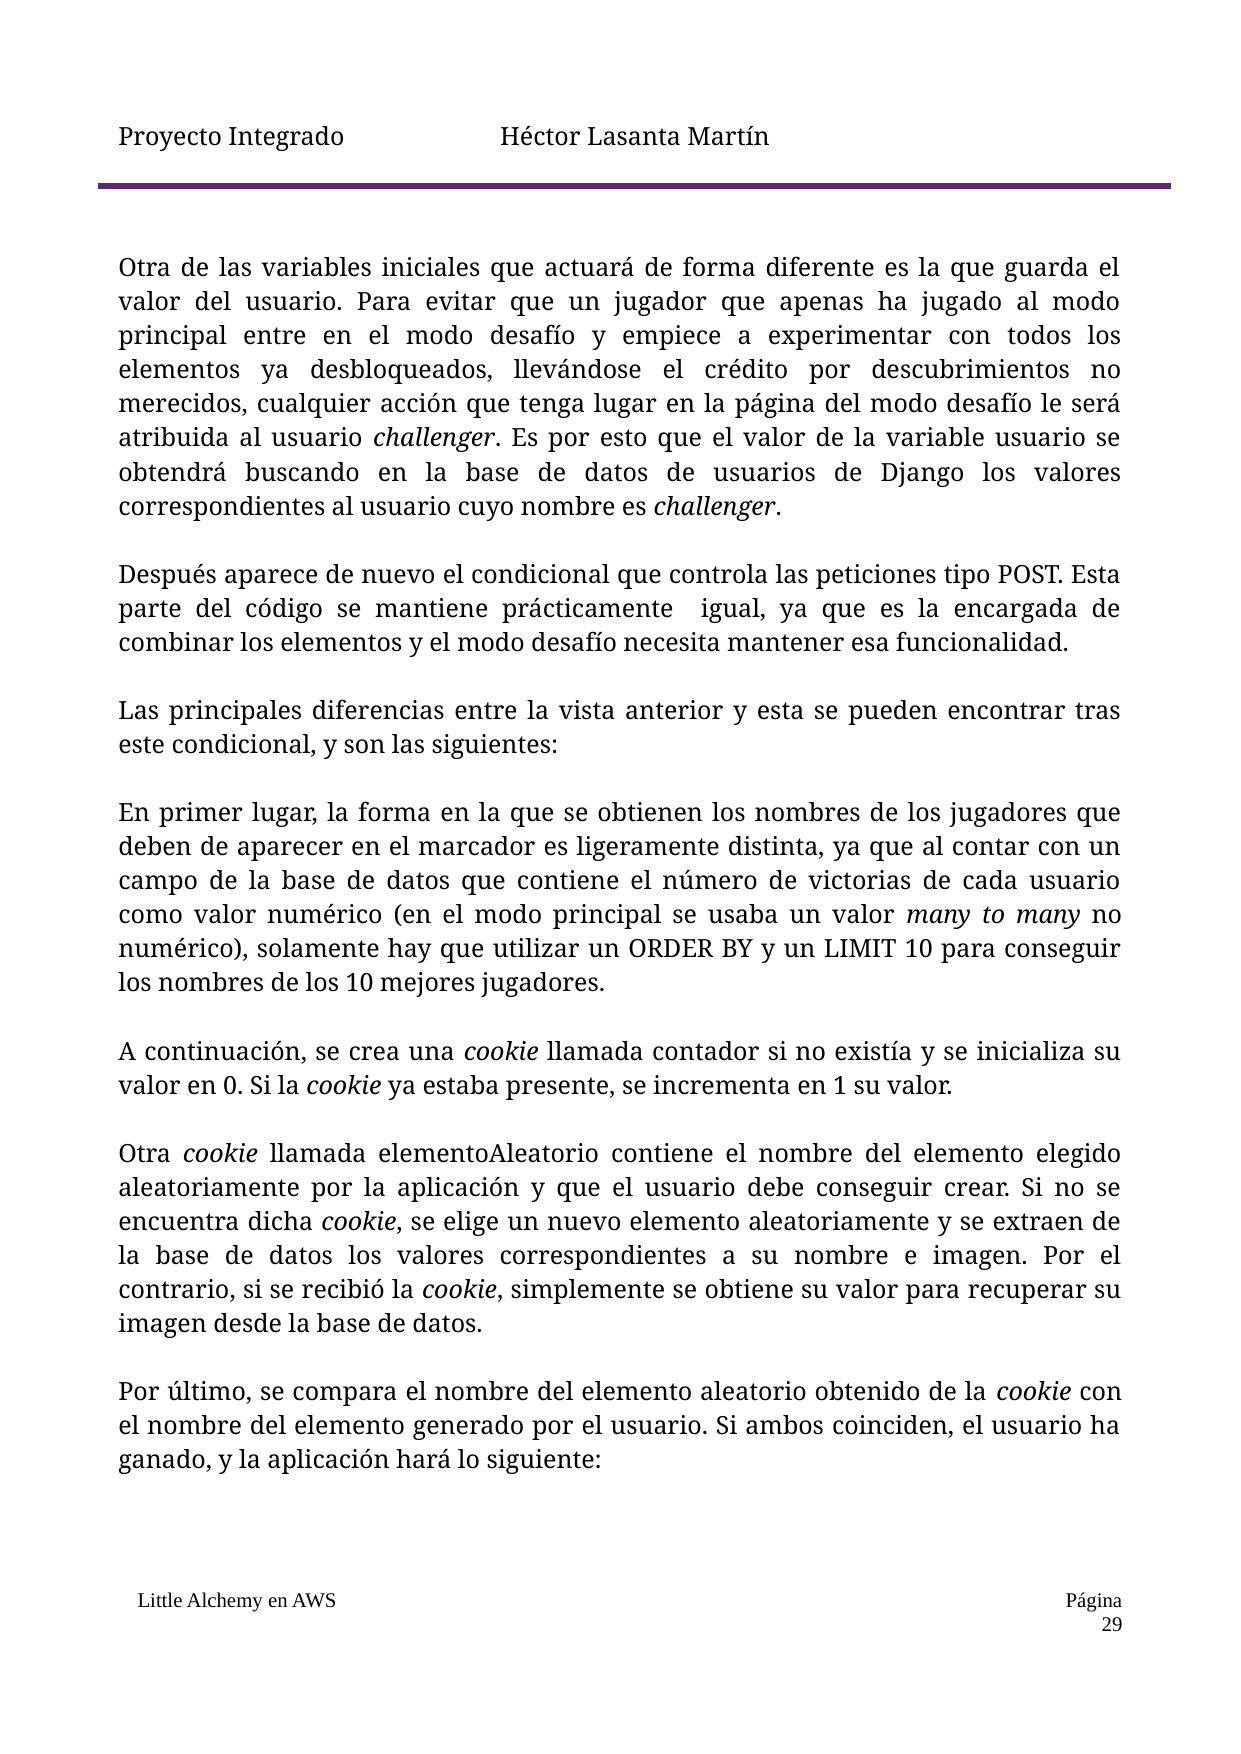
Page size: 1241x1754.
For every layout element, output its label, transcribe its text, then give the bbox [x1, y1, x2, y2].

text Por último, se compara el nombre del elemento aleatorio obtenido de la cookie con el nombre del elemento generado por el usuario. Si ambos coinciden, el usuario ha ganado, y la aplicación hará lo siguiente: [118, 1374, 1122, 1476]
text En primer lugar, la forma en la que se obtienen los nombres de los jugadores que deben de aparecer en el marcador es ligeramente distinta, ya que al contar con un campo de la base de datos que contiene el número de victorias de cada usuario como valor numérico (en el modo principal se usaba un valor many to many no numérico), solamente hay que utilizar un ORDER BY y un LIMIT 10 para conseguir los nombres de los 10 mejores jugadores. [118, 795, 1122, 999]
text A continuación, se crea una cookie llamada contador si no existía y se inicializa su valor en 0. Si la cookie ya estaba presente, se incrementa en 1 su valor. [118, 1033, 1122, 1101]
text Después aparece de nuevo el condicional que controla las peticiones tipo POST. Esta parte del código se mantiene prácticamente igual, ya que es la encargada de combinar los elementos y el modo desafío necesita mantener esa funcionalidad. [118, 556, 1122, 658]
text Otra de las variables iniciales que actuará de forma diferente es la que guarda el valor del usuario. Para evitar que un jugador que apenas ha jugado al modo principal entre en el modo desafío y empiece a experimentar con todos los elementos ya desbloqueados, llevándose el crédito por descubrimientos no merecidos, cualquier acción que tenga lugar en la página del modo desafío le será atribuida al usuario challenger. Es por esto que el valor de la variable usuario se obtendrá buscando en la base de datos de usuarios de Django los valores correspondientes al usuario cuyo nombre es challenger. [118, 250, 1122, 522]
text Otra cookie llamada elementoAleatorio contiene el nombre del elemento elegido aleatoriamente por la aplicación y que el usuario debe conseguir crear. Si no se encuentra dicha cookie, se elige un nuevo elemento aleatoriamente y se extraen de la base de datos los valores correspondientes a su nombre e imagen. Por el contrario, si se recibió la cookie, simplemente se obtiene su valor para recuperar su imagen desde la base de datos. [118, 1135, 1122, 1340]
text Las principales diferencias entre la vista anterior y esta se pueden encontrar tras este condicional, y son las siguientes: [118, 693, 1122, 761]
